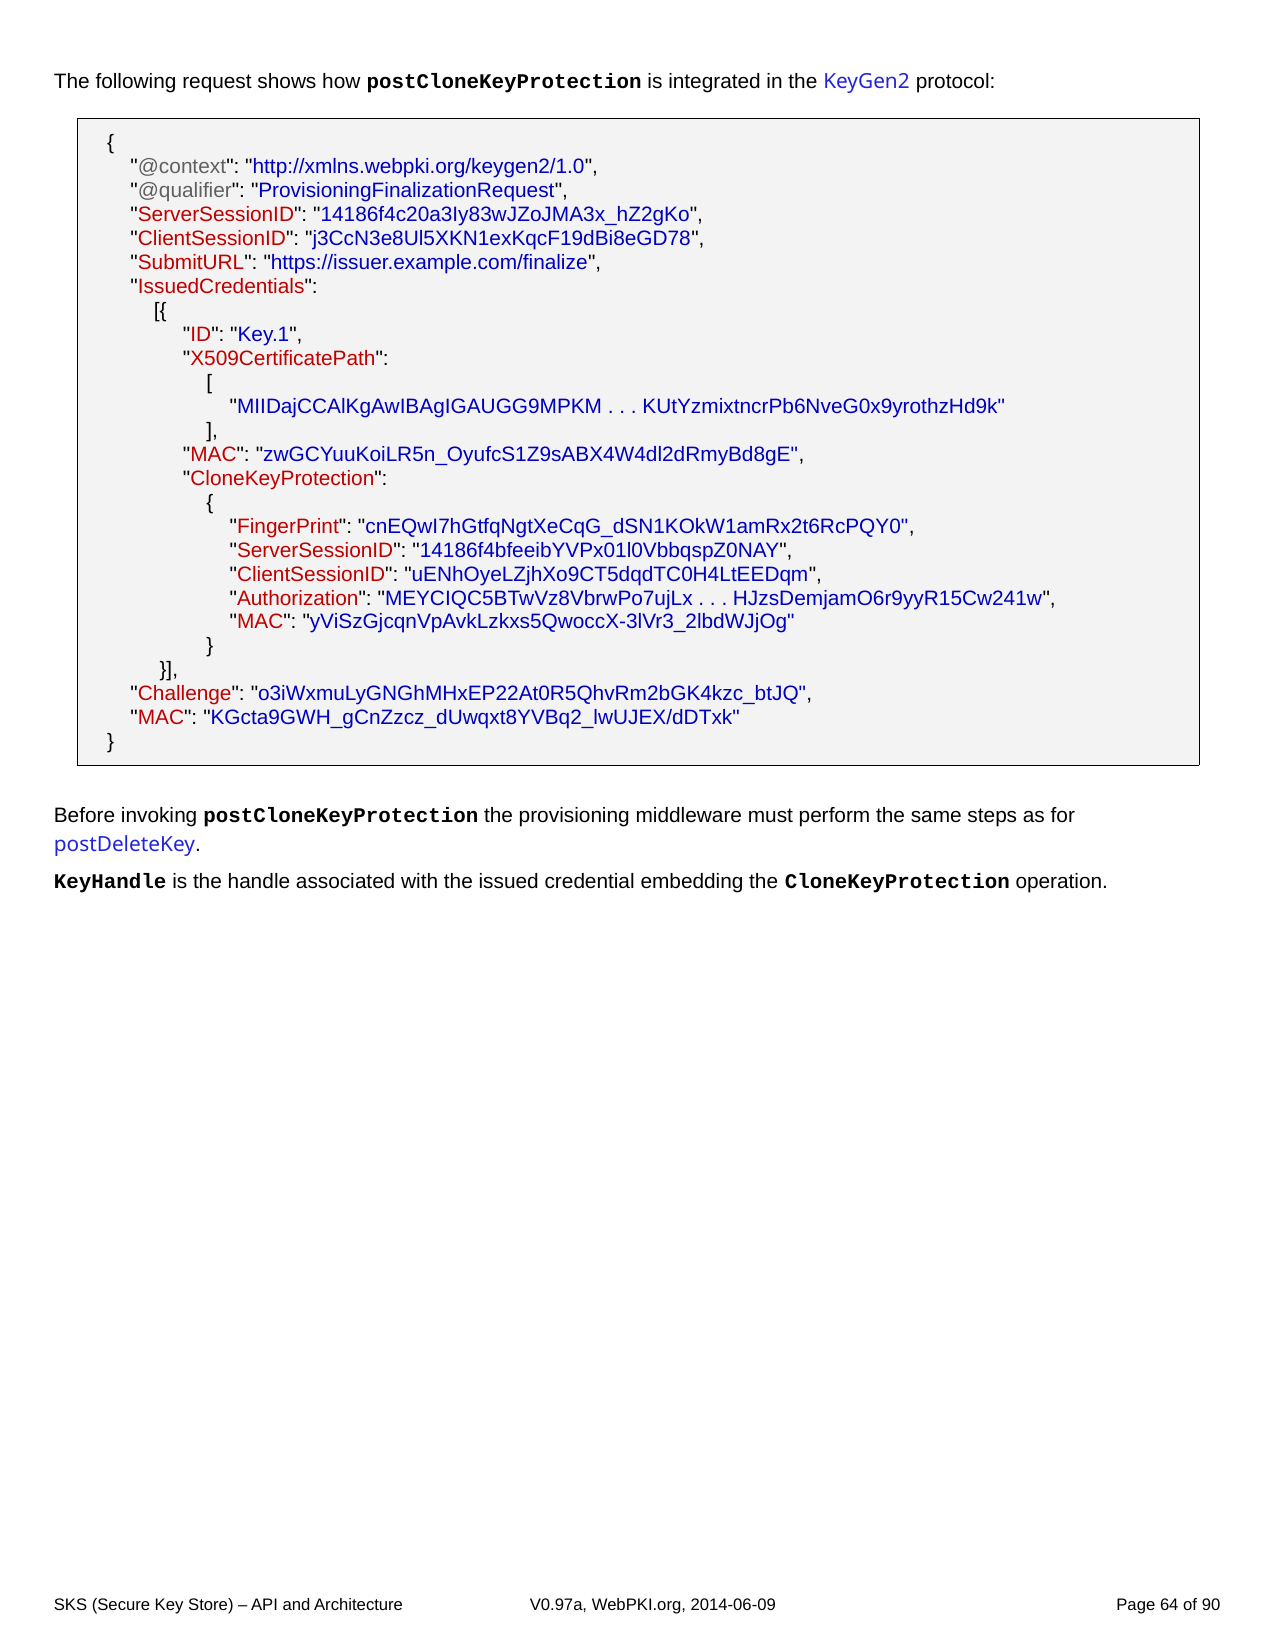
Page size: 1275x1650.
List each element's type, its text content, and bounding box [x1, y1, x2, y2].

table_header { "@context": "http://xmlns.webpki.org/keygen2/1.0", "@qualifier": "ProvisioningFinalizationRequest", "ServerSessionID": "14186f4c20a3Iy83wJZoJMA3x_hZ2gKo", "ClientSessionID": "j3CcN3e8Ul5XKN1exKqcF19dBi8eGD78", "SubmitURL": "https://issuer.example.com/finalize", "IssuedCredentials": [{ "ID": "Key.1", "X509CertificatePath": [ "MIIDajCCAlKgAwIBAgIGAUGG9MPKM . . . KUtYzmixtncrPb6NveG0x9yrothzHd9k" ], "MAC": "zwGCYuuKoiLR5n_OyufcS1Z9sABX4W4dl2dRmyBd8gE", "CloneKeyProtection": { "FingerPrint": "cnEQwI7hGtfqNgtXeCqG_dSN1KOkW1amRx2t6RcPQY0", "ServerSessionID": "14186f4bfeeibYVPx01l0VbbqspZ0NAY", "ClientSessionID": "uENhOyeLZjhXo9CT5dqdTC0H4LtEEDqm", "Authorization": "MEYCIQC5BTwVz8VbrwPo7ujLx . . . HJzsDemjamO6r9yyR15Cw241w", "MAC": "yViSzGjcqnVpAvkLzkxs5QwoccX-3lVr3_2lbdWJjOg" } }], "Challenge": "o3iWxmuLyGNGhMHxEP22At0R5QhvRm2bGK4kzc_btJQ", "MAC": "KGcta9GWH_gCnZzcz_dUwqxt8YVBq2_lwUJEX/dDTxk" } [78, 119, 1199, 765]
text The following request shows how postCloneKeyProtection is integrated in the KeyGen2 protocol: [54, 66, 1221, 118]
text KeyHandle is the handle associated with the issued credential embedding the CloneKeyProtection operation. [54, 869, 1221, 895]
text Before invoking postCloneKeyProtection the provisioning middleware must perform the same steps as for postDeleteKey. [54, 801, 1221, 858]
